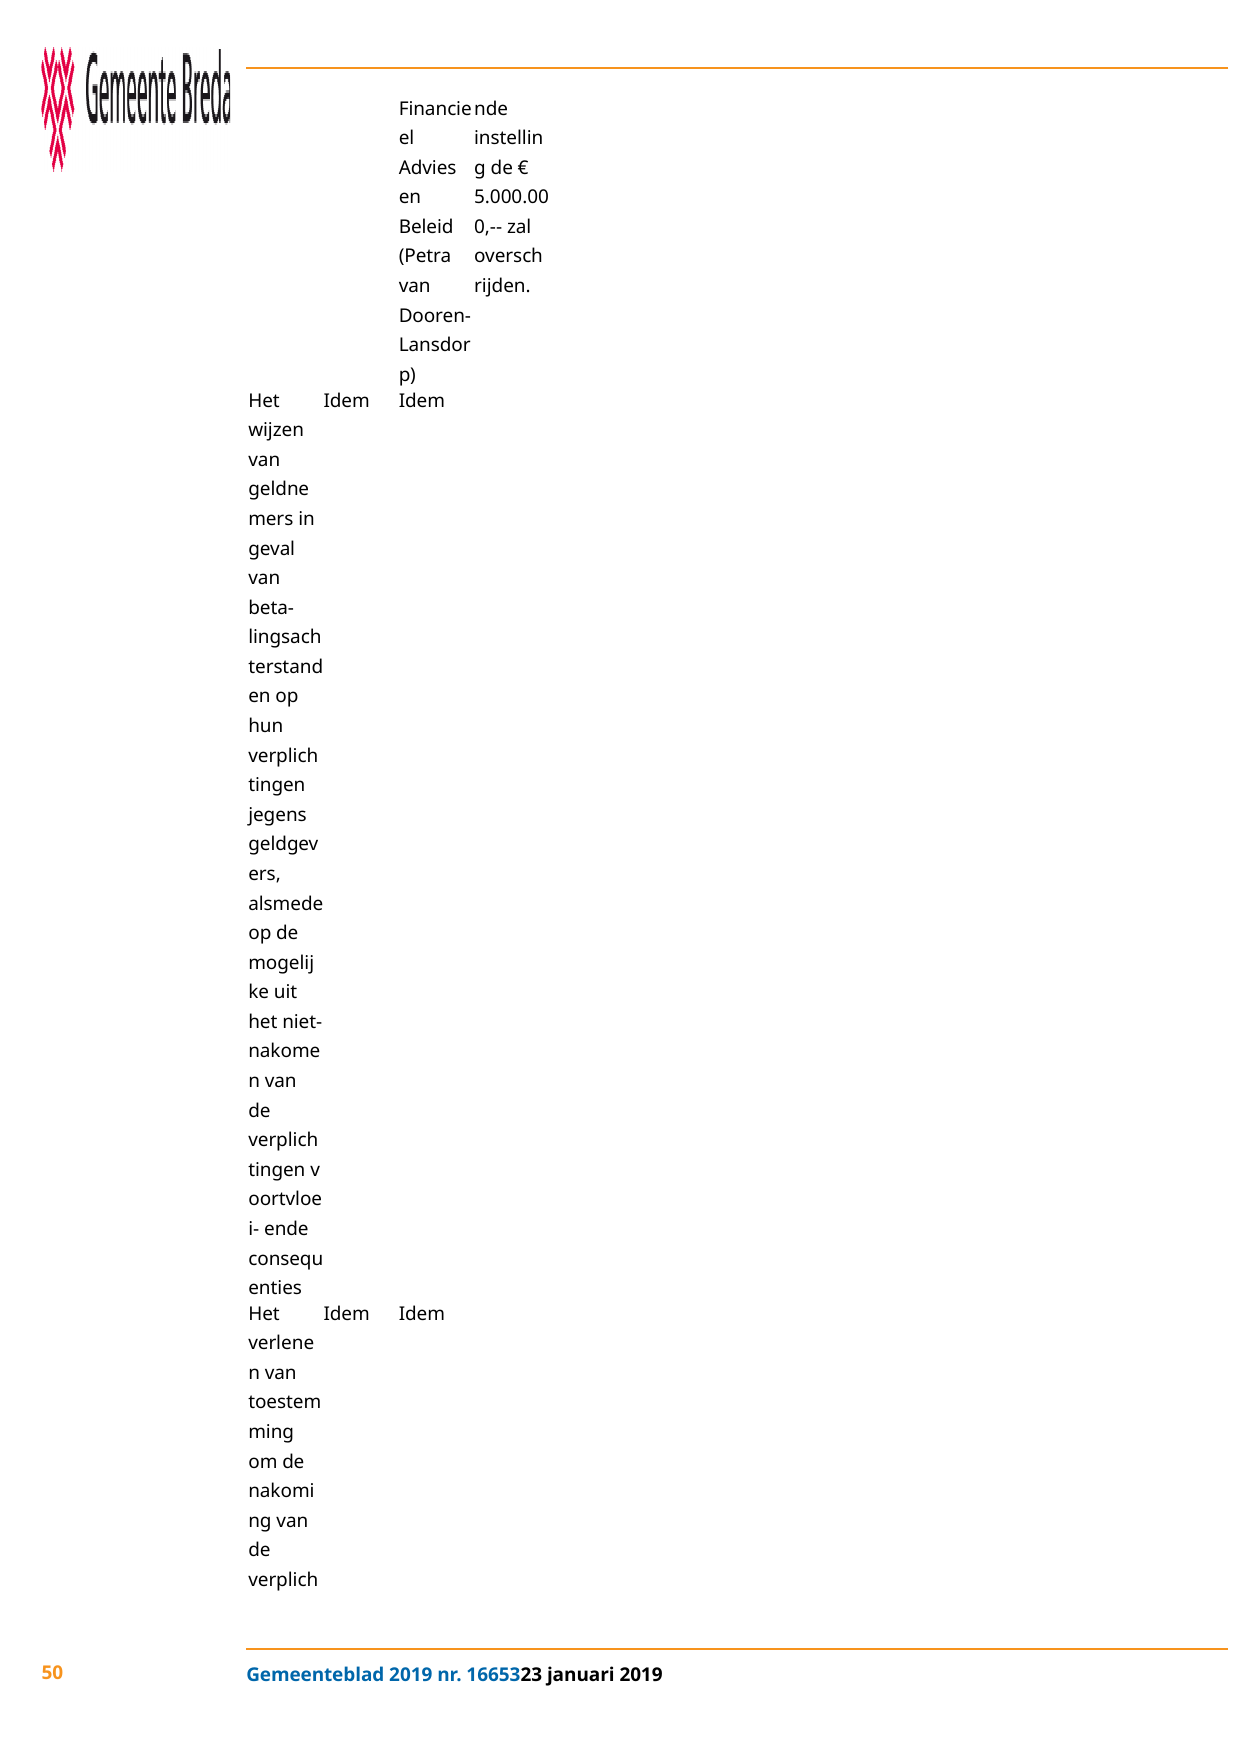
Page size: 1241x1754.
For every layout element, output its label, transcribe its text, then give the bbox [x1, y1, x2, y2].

table_cell [323, 95, 398, 387]
table_cell [474, 1300, 549, 1592]
table_cell Idem [399, 387, 474, 1300]
table_cell Idem [323, 387, 398, 1300]
table_cell Het wijzen van geldnemers in geval van beta- lingsachterstanden op hun verplichtingen jegens geldgevers, alsmede op de mogelijke uit het niet-nakomen van de verplichtingen voortvloei- ende consequenties [248, 387, 323, 1300]
table_cell Financieel Advies en Beleid (Petra van Dooren-Lansdorp) [399, 95, 474, 387]
picture [41, 47, 231, 172]
table_cell Idem [323, 1300, 398, 1592]
table_cell Idem [399, 1300, 474, 1592]
table_cell Het verlenen van toestemming om de nakoming van de verplich [248, 1300, 323, 1592]
table_cell [474, 387, 549, 1300]
table_cell nde instelling de € 5.000.000,-- zal overschrijden. [474, 95, 549, 387]
table_cell [248, 95, 323, 387]
